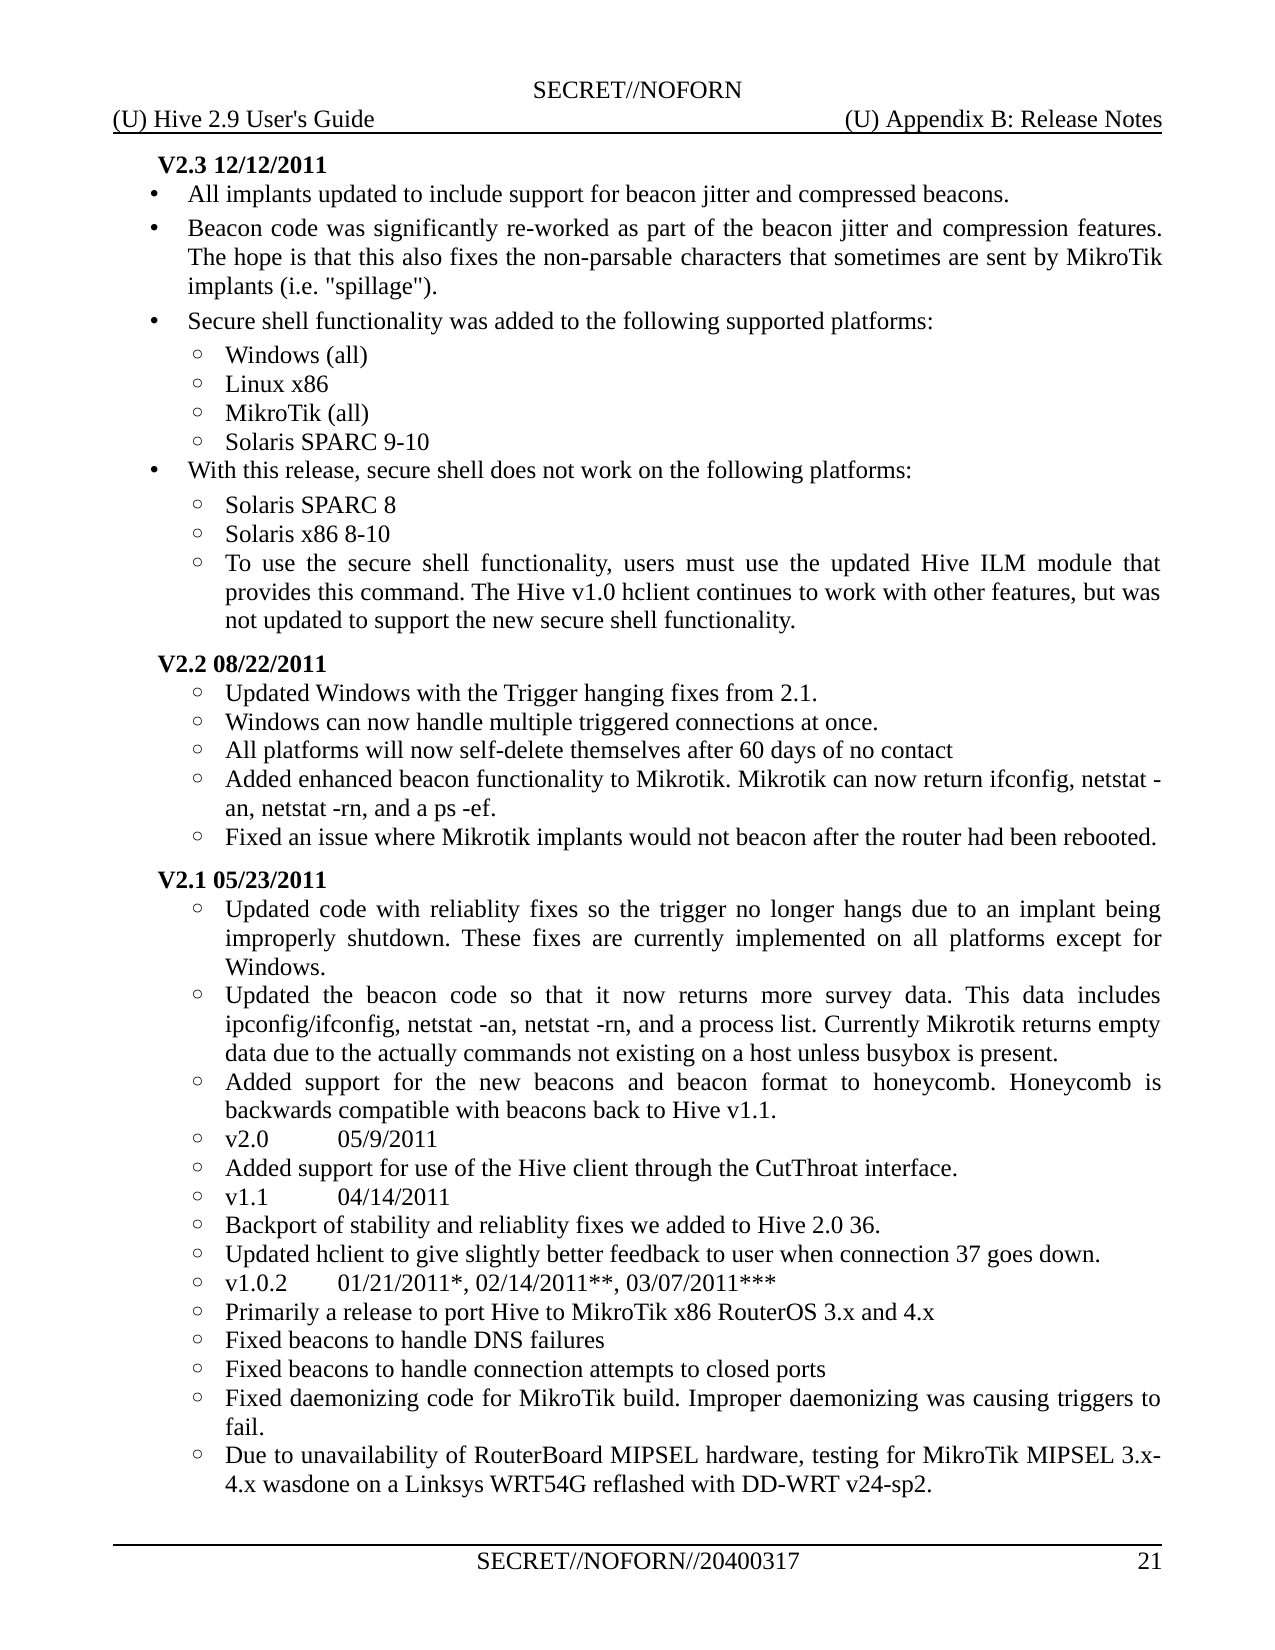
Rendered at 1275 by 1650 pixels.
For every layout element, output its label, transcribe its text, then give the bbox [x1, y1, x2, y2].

list Added support for the new beacons and beacon format to honeycomb. Honeycomb is backwards compatible with beacons back to Hive v1.1. [187, 1067, 1162, 1124]
list Linux x86 [187, 369, 1162, 398]
list Solaris SPARC 8 [187, 490, 1162, 519]
list Updated code with reliablity fixes so the trigger no longer hangs due to an implant being improperly shutdown. These fixes are currently implemented on all platforms except for Windows. [187, 894, 1162, 980]
list To use the secure shell functionality, users must use the updated Hive ILM module that provides this command. The Hive v1.0 hclient continues to work with other features, but was not updated to support the new secure shell functionality. [187, 548, 1162, 634]
list Fixed an issue where Mikrotik implants would not beacon after the router had been rebooted. [187, 822, 1162, 850]
list MikroTik (all) [187, 398, 1162, 427]
subtitle V2.3 12/12/2011 [157, 150, 1162, 179]
list Backport of stability and reliablity fixes we added to Hive 2.0 36. [187, 1210, 1162, 1239]
list Added support for use of the Hive client through the CutThroat interface. [187, 1153, 1162, 1182]
list Fixed daemonizing code for MikroTik build. Improper daemonizing was causing triggers to fail. [187, 1383, 1162, 1440]
list Windows can now handle multiple triggered connections at once. [187, 707, 1162, 735]
list Fixed beacons to handle DNS failures [187, 1325, 1162, 1354]
list With this release, secure shell does not work on the following platforms: [150, 456, 1162, 484]
list Fixed beacons to handle connection attempts to closed ports [187, 1354, 1162, 1383]
subtitle V2.1 05/23/2011 [157, 865, 1162, 894]
list Solaris x86 8-10 [187, 519, 1162, 548]
list Windows (all) [187, 341, 1162, 369]
list Primarily a release to port Hive to MikroTik x86 RouterOS 3.x and 4.x [187, 1297, 1162, 1325]
list Secure shell functionality was added to the following supported platforms: [150, 306, 1162, 334]
list Updated the beacon code so that it now returns more survey data. This data includes ipconfig/ifconfig, netstat -an, netstat -rn, and a process list. Currently Mikrotik returns empty data due to the actually commands not existing on a host unless busybox is present. [187, 980, 1162, 1067]
list Updated hclient to give slightly better feedback to user when connection 37 goes down. [187, 1239, 1162, 1268]
list v2.0 05/9/2011 [187, 1124, 1162, 1153]
list v1.1 04/14/2011 [187, 1182, 1162, 1210]
subtitle V2.2 08/22/2011 [157, 649, 1162, 678]
list Beacon code was significantly re-worked as part of the beacon jitter and compression features. The hope is that this also fixes the non-parsable characters that sometimes are sent by MikroTik implants (i.e. "spillage"). [150, 213, 1162, 300]
list v1.0.2 01/21/2011*, 02/14/2011**, 03/07/2011*** [187, 1268, 1162, 1297]
list Updated Windows with the Trigger hanging fixes from 2.1. [187, 678, 1162, 707]
list Added enhanced beacon functionality to Mikrotik. Mikrotik can now return ifconfig, netstat -an, netstat -rn, and a ps -ef. [187, 764, 1162, 822]
list All platforms will now self-delete themselves after 60 days of no contact [187, 735, 1162, 764]
list Due to unavailability of RouterBoard MIPSEL hardware, testing for MikroTik MIPSEL 3.x-4.x wasdone on a Linksys WRT54G reflashed with DD-WRT v24-sp2. [187, 1440, 1162, 1498]
list All implants updated to include support for beacon jitter and compressed beacons. [150, 179, 1162, 207]
list Solaris SPARC 9-10 [187, 427, 1162, 456]
